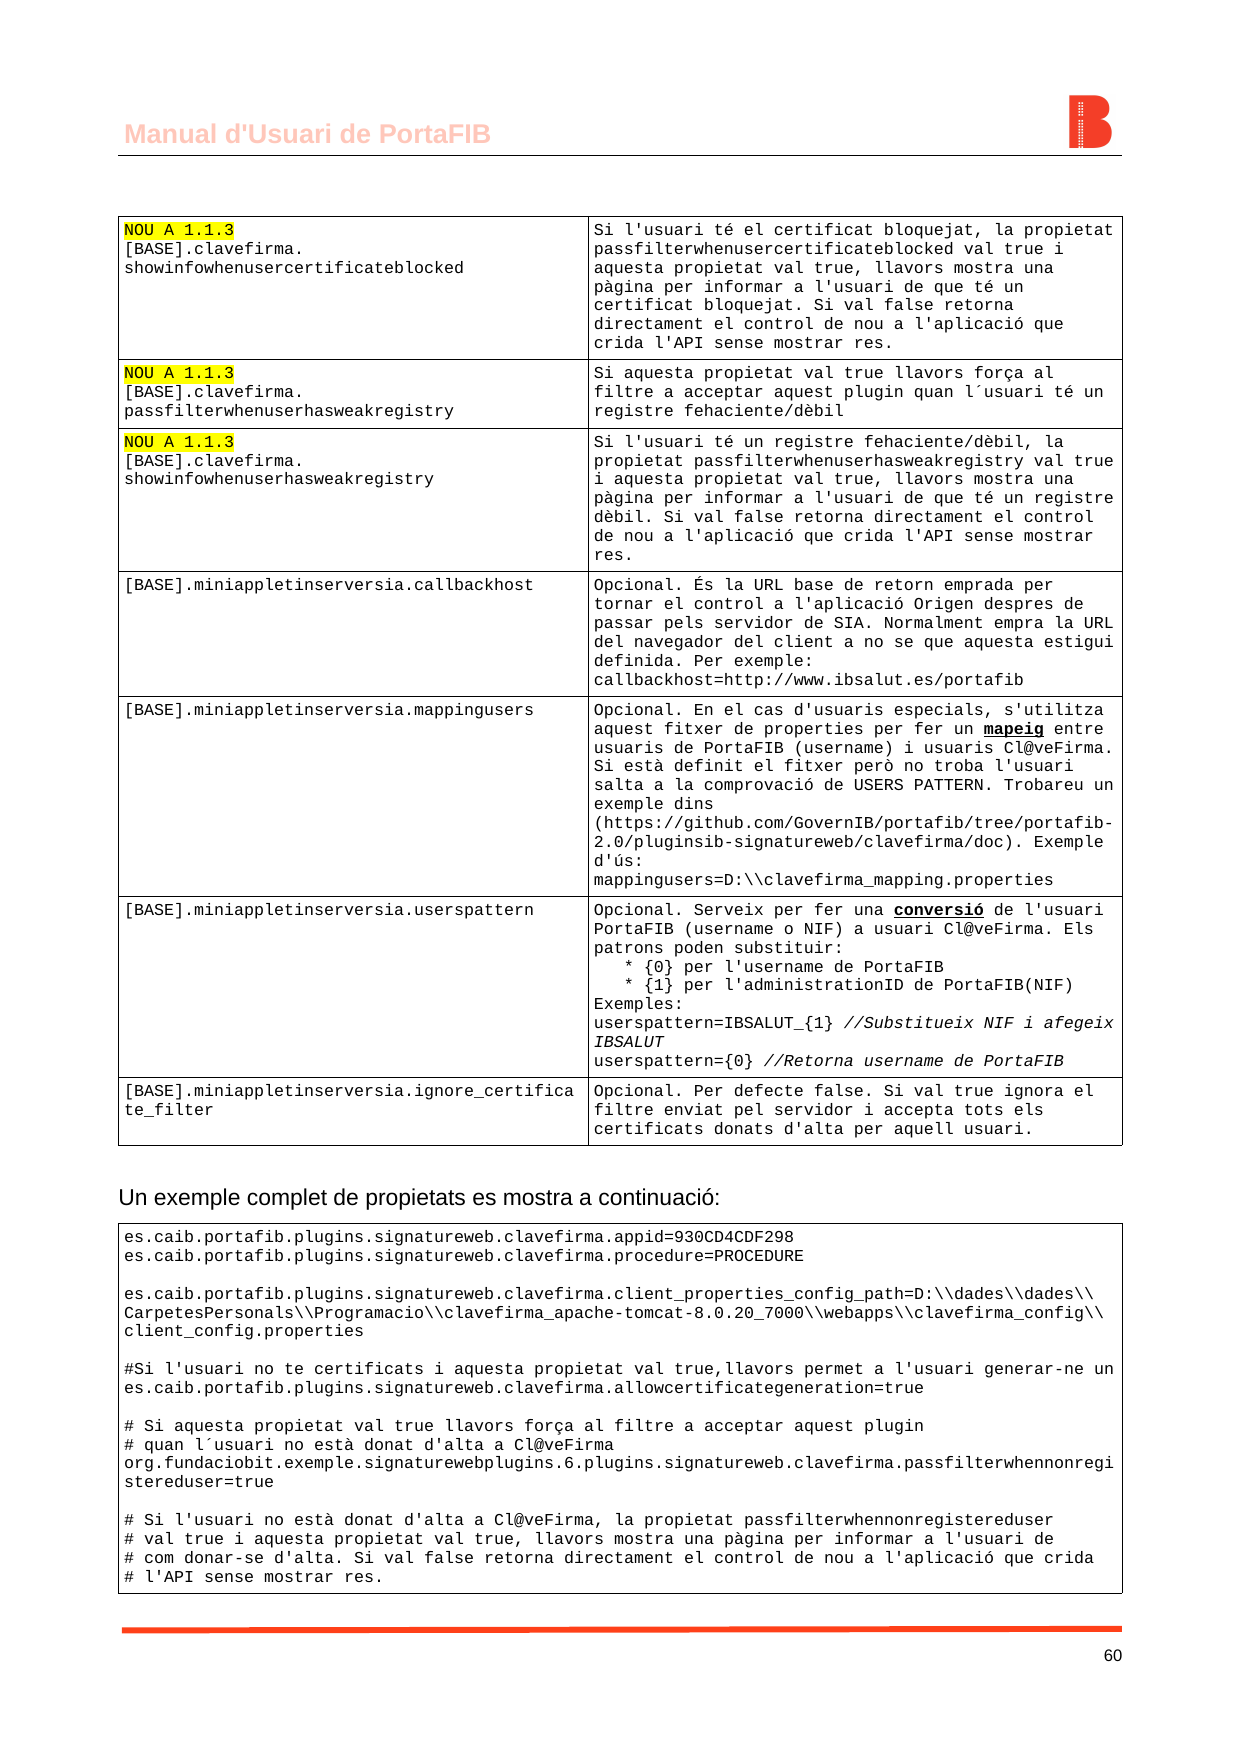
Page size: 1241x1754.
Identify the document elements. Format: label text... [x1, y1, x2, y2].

table_cell Opcional. En el cas d'usuaris especials, s'utilitza aquest fitxer de properties per fer un mapeig entre usuaris de PortaFIB (username) i usuaris Cl@veFirma. Si està definit el fitxer però no troba l'usuari salta a la comprovació de USERS PATTERN. Trobareu un exemple dins (https://github.com/GovernIB/portafib/tree/portafib-2.0/pluginsib-signatureweb/clavefirma/doc). Exemple d'ús: mappingusers=D:\\clavefirma_mapping.properties [589, 697, 1122, 896]
table_cell [BASE].miniappletinserversia.callbackhost [119, 572, 588, 696]
table_cell Opcional. Per defecte false. Si val true ignora el filtre enviat pel servidor i accepta tots els certificats donats d'alta per aquell usuari. [589, 1078, 1122, 1145]
table_cell Si aquesta propietat val true llavors força al filtre a acceptar aquest plugin quan l´usuari té un registre fehaciente/dèbil [589, 360, 1122, 427]
table_cell Opcional. És la URL base de retorn emprada per tornar el control a l'aplicació Origen despres de passar pels servidor de SIA. Normalment empra la URL del navegador del client a no se que aquesta estigui definida. Per exemple: callbackhost=http://www.ibsalut.es/portafib [589, 572, 1122, 696]
text Un exemple complet de propietats es mostra a continuació: [118, 1184, 1122, 1210]
table_cell NOU A 1.1.3 [BASE].clavefirma. showinfowhenuserhasweakregistry [119, 429, 588, 571]
table_cell [BASE].miniappletinserversia.mappingusers [119, 697, 588, 896]
picture [1063, 94, 1117, 150]
table_cell Opcional. Serveix per fer una conversió de l'usuari PortaFIB (username o NIF) a usuari Cl@veFirma. Els patrons poden substituir: * {0} per l'username de PortaFIB * {1} per l'administrationID de PortaFIB(NIF) Exemples: userspattern=IBSALUT_{1} //Substitueix NIF i afegeix IBSALUT userspattern={0} //Retorna username de PortaFIB [589, 897, 1122, 1077]
table_cell [BASE].miniappletinserversia.ignore_certificate_filter [119, 1078, 588, 1145]
table_cell Si l'usuari té el certificat bloquejat, la propietat passfilterwhenusercertificateblocked val true i aquesta propietat val true, llavors mostra una pàgina per informar a l'usuari de que té un certificat bloquejat. Si val false retorna directament el control de nou a l'aplicació que crida l'API sense mostrar res. [589, 217, 1122, 359]
table_cell [BASE].miniappletinserversia.userspattern [119, 897, 588, 1077]
table_header es.caib.portafib.plugins.signatureweb.clavefirma.appid=930CD4CDF298 es.caib.portafib.plugins.signatureweb.clavefirma.procedure=PROCEDURE es.caib.portafib.plugins.signatureweb.clavefirma.client_properties_config_path=D:\\dades\\dades\\CarpetesPersonals\\Programacio\\clavefirma_apache-tomcat-8.0.20_7000\\webapps\\clavefirma_config\\client_config.properties #Si l'usuari no te certificats i aquesta propietat val true,llavors permet a l'usuari generar-ne un es.caib.portafib.plugins.signatureweb.clavefirma.allowcertificategeneration=true # Si aquesta propietat val true llavors força al filtre a acceptar aquest plugin # quan l´usuari no està donat d'alta a Cl@veFirma org.fundaciobit.exemple.signaturewebplugins.6.plugins.signatureweb.clavefirma.passfilterwhennonregistereduser=true # Si l'usuari no està donat d'alta a Cl@veFirma, la propietat passfilterwhennonregistereduser # val true i aquesta propietat val true, llavors mostra una pàgina per informar a l'usuari de # com donar-se d'alta. Si val false retorna directament el control de nou a l'aplicació que crida # l'API sense mostrar res. [119, 1224, 1122, 1593]
table_cell NOU A 1.1.3 [BASE].clavefirma. passfilterwhenuserhasweakregistry [119, 360, 588, 427]
table_cell NOU A 1.1.3 [BASE].clavefirma. showinfowhenusercertificateblocked [119, 217, 588, 359]
table_cell Si l'usuari té un registre fehaciente/dèbil, la propietat passfilterwhenuserhasweakregistry val true i aquesta propietat val true, llavors mostra una pàgina per informar a l'usuari de que té un registre dèbil. Si val false retorna directament el control de nou a l'aplicació que crida l'API sense mostrar res. [589, 429, 1122, 571]
